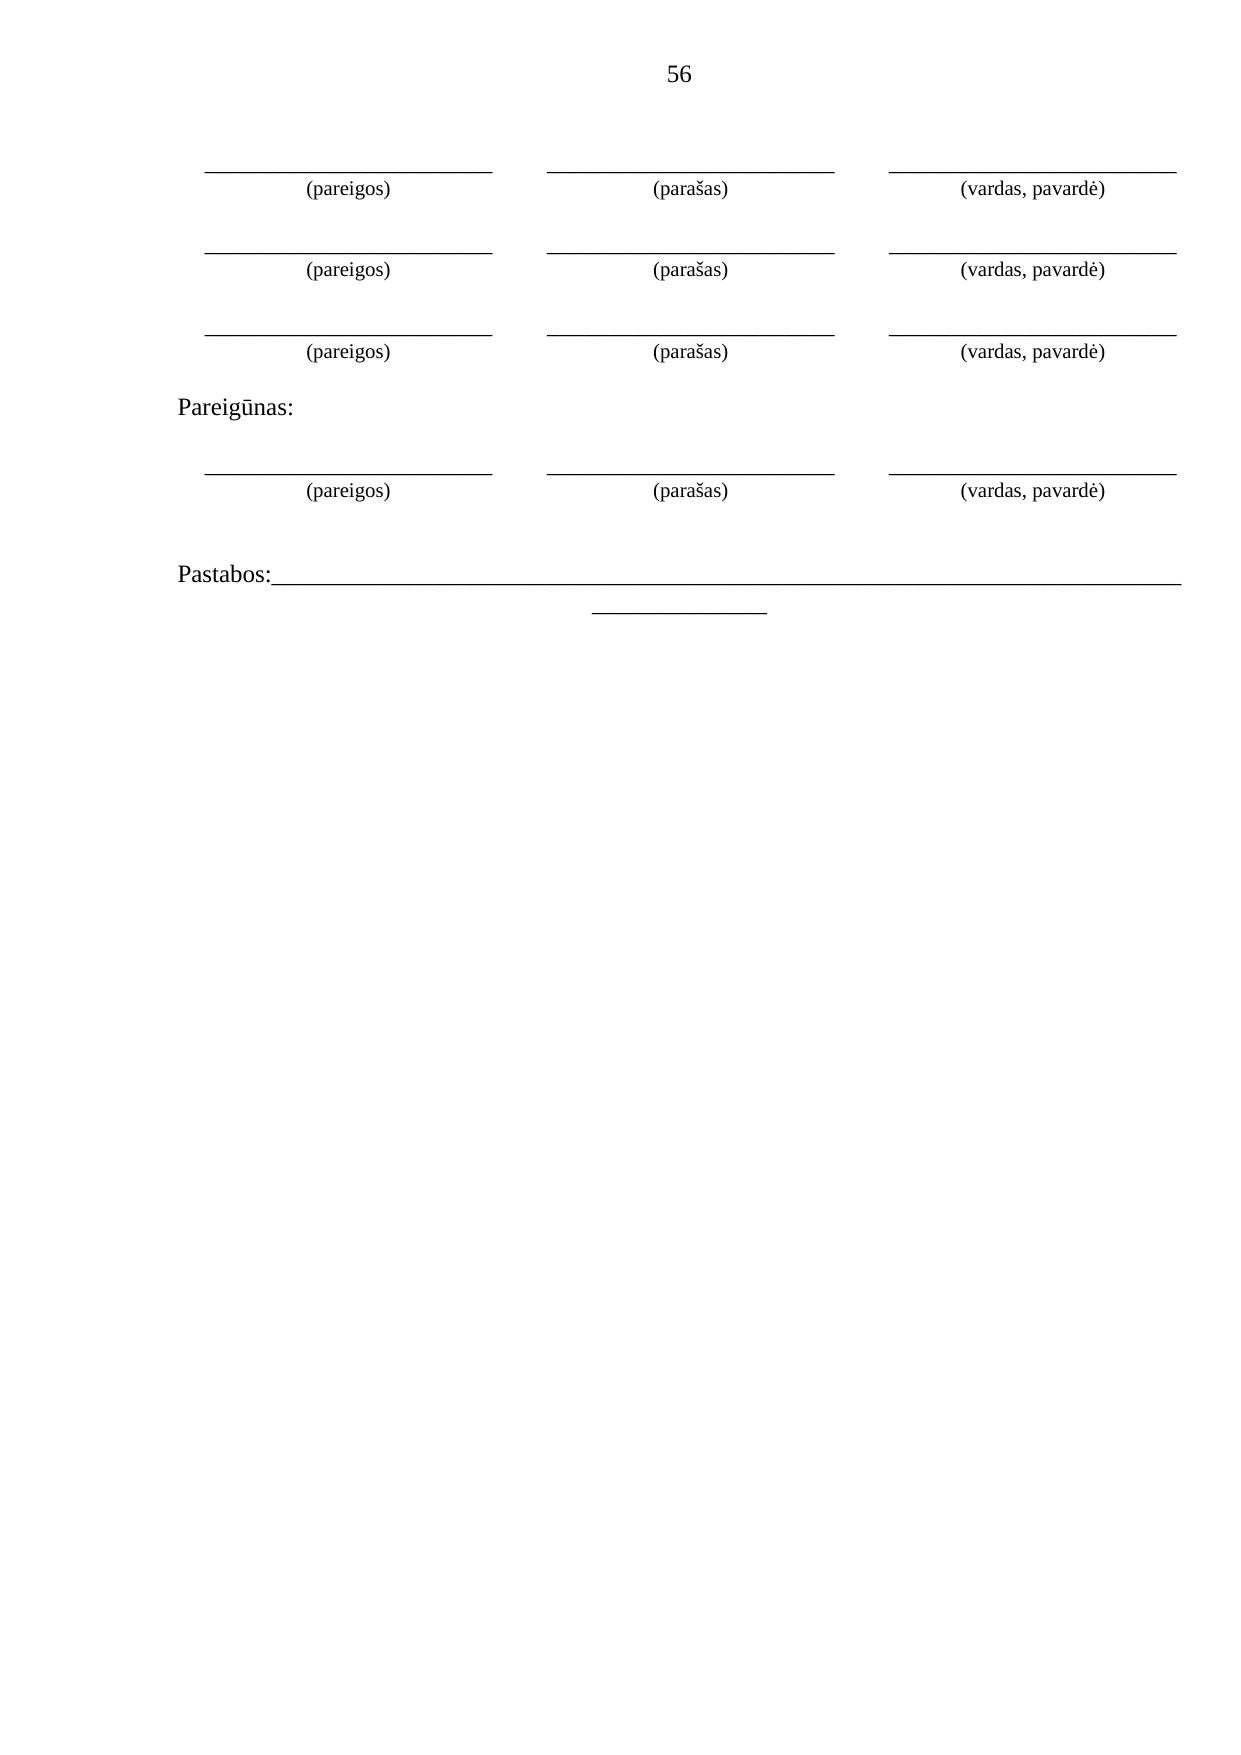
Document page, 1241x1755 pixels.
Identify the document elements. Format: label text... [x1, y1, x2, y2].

table_header _______________________ [177, 229, 519, 257]
table_header _______________________ [177, 147, 519, 176]
table_cell (parašas) [519, 478, 862, 502]
table_cell (parašas) [519, 176, 862, 200]
table_cell (vardas, pavardė) [862, 257, 1204, 281]
table_cell (vardas, pavardė) [862, 478, 1204, 502]
table_header _______________________ [519, 449, 862, 478]
table_cell (pareigos) [177, 339, 519, 363]
table_cell (pareigos) [177, 176, 519, 200]
table_header _______________________ [519, 310, 862, 339]
table_header _______________________ [519, 147, 862, 176]
table_cell (vardas, pavardė) [862, 339, 1204, 363]
table_cell (parašas) [519, 257, 862, 281]
table_header _______________________ [177, 310, 519, 339]
table_header _______________________ [862, 147, 1204, 176]
table_header _______________________ [177, 449, 519, 478]
table_header _______________________ [862, 229, 1204, 257]
text ______________ [177, 588, 1181, 617]
table_cell (pareigos) [177, 478, 519, 502]
table_header _______________________ [862, 310, 1204, 339]
text Pastabos: [177, 559, 1181, 588]
table_cell (pareigos) [177, 257, 519, 281]
table_cell (parašas) [519, 339, 862, 363]
table_header _______________________ [862, 449, 1204, 478]
table_header _______________________ [519, 229, 862, 257]
table_cell (vardas, pavardė) [862, 176, 1204, 200]
text Pareigūnas: [177, 392, 1181, 420]
